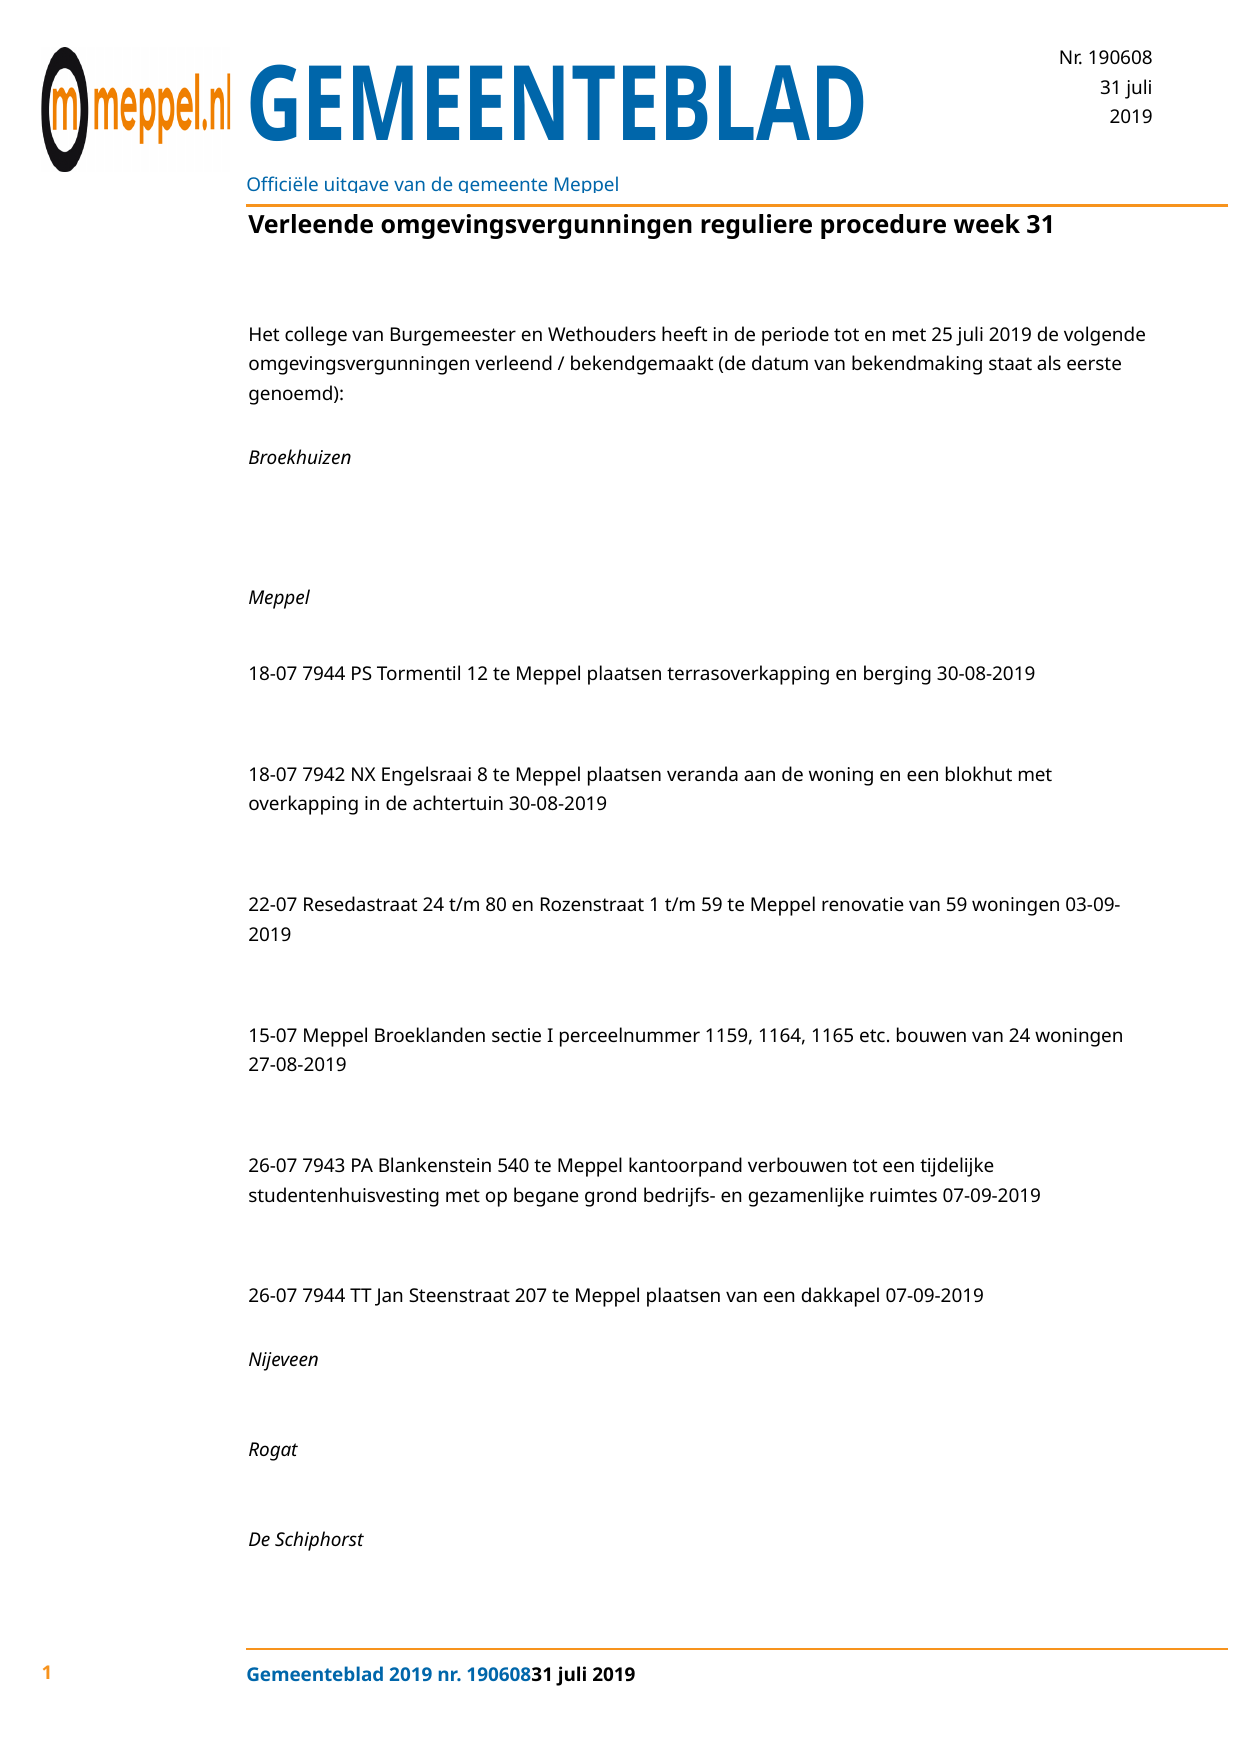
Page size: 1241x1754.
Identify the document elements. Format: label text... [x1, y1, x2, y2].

text 26-07 7943 PA Blankenstein 540 te Meppel kantoorpand verbouwen tot een tijdelijke studentenhuisvesting met op begane grond bedrijfs- en gezamenlijke ruimtes 07-09-2019 [248, 1152, 1152, 1207]
text De Schiphorst [248, 1526, 1152, 1552]
text 15-07 Meppel Broeklanden sectie I perceelnummer 1159, 1164, 1165 etc. bouwen van 24 woningen 27-08-2019 [248, 1022, 1152, 1077]
text Broekhuizen [248, 444, 1152, 469]
text Rogat [248, 1436, 1152, 1462]
text 22-07 Resedastraat 24 t/m 80 en Rozenstraat 1 t/m 59 te Meppel renovatie van 59 woningen 03-09-2019 [248, 891, 1152, 947]
picture [41, 47, 231, 172]
text Nijeveen [248, 1347, 1152, 1372]
text Het college van Burgemeester en Wethouders heeft in de periode tot en met 25 juli 2019 de volgende omgevingsvergunningen verleend / bekendgemaakt (de datum van bekendmaking staat als eerste genoemd): [248, 321, 1152, 406]
text Meppel [248, 584, 1152, 610]
text Verleende omgevingsvergunningen reguliere procedure week 31 [248, 207, 1152, 241]
text 18-07 7944 PS Tormentil 12 te Meppel plaatsen terrasoverkapping en berging 30-08-2019 [248, 660, 1152, 686]
text 18-07 7942 NX Engelsraai 8 te Meppel plaatsen veranda aan de woning en een blokhut met overkapping in de achtertuin 30-08-2019 [248, 761, 1152, 816]
text 26-07 7944 TT Jan Steenstraat 207 te Meppel plaatsen van een dakkapel 07-09-2019 [248, 1283, 1152, 1308]
